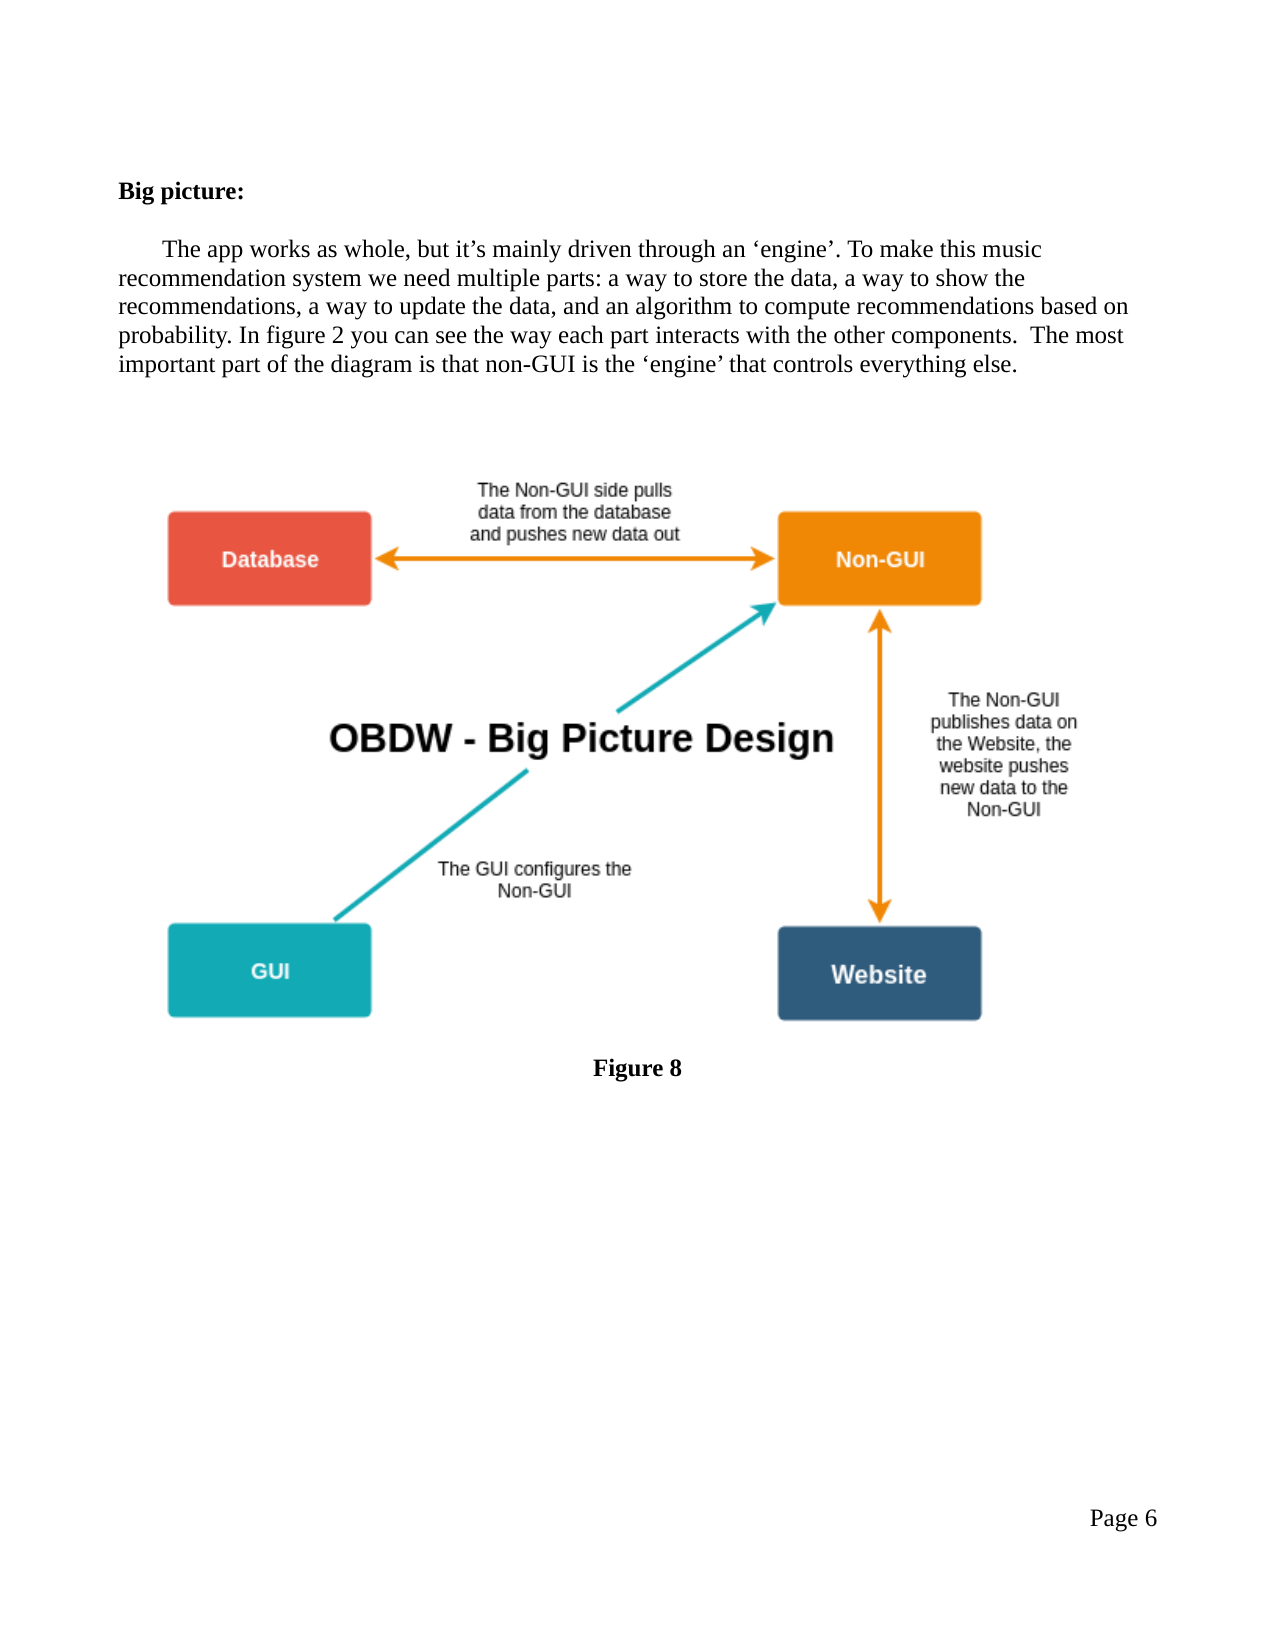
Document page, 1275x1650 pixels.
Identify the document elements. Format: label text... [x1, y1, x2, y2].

picture [166, 472, 1080, 1023]
text The app works as whole, but it’s mainly driven through an ‘engine’. To make this music recommendation system we need multiple parts: a way to store the data, a way to show the recommendations, a way to update the data, and an algorithm to compute recommendations based on probability. In figure 2 you can see the way each part interacts with the other components. The most important part of the diagram is that non-GUI is the ‘engine’ that controls everything else. [118, 234, 1157, 378]
text Big picture: [118, 176, 1157, 205]
text Figure 8 [118, 1053, 1157, 1082]
